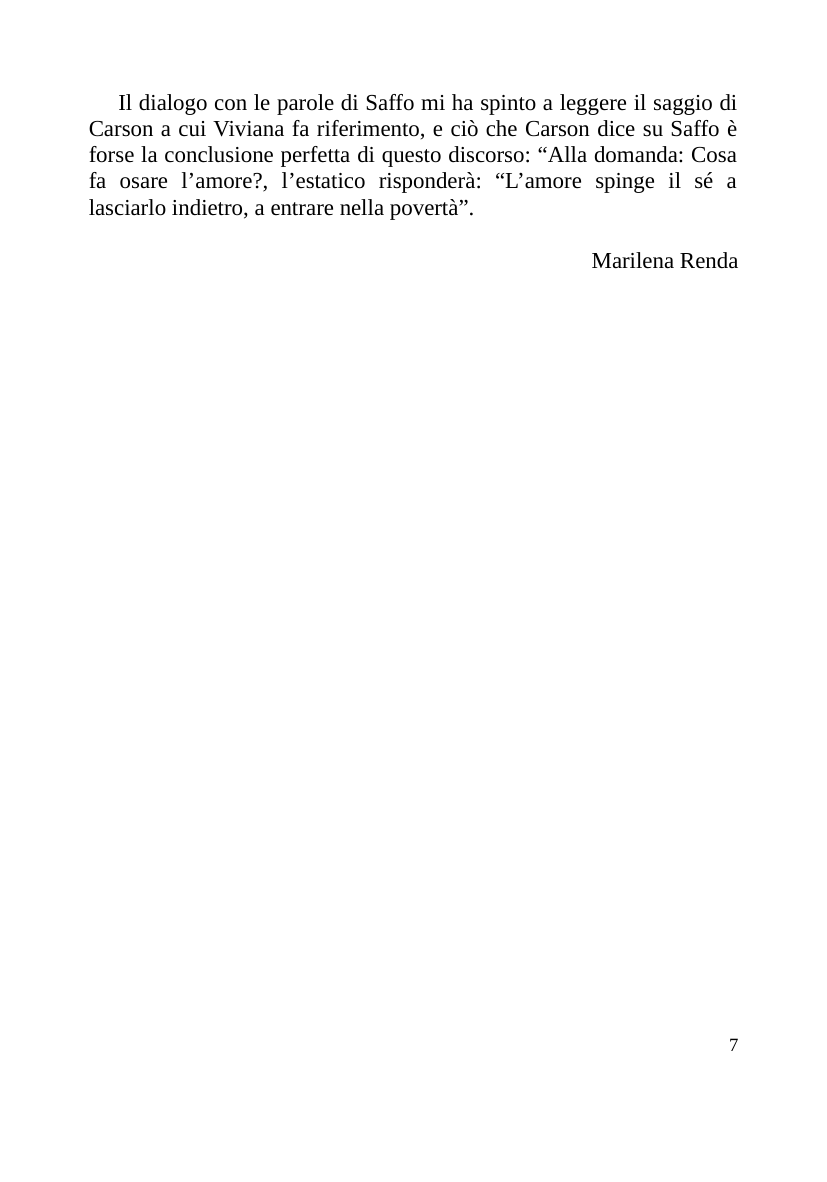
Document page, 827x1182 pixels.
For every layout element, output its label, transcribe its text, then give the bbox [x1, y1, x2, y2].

text Il dialogo con le parole di Saffo mi ha spinto a leggere il saggio di Carson a cui Viviana fa riferimento, e ciò che Carson dice su Saffo è forse la conclusione perfetta di questo discorso: “Alla domanda: Cosa fa osare l’amore?, l’estatico risponderà: “L’amore spinge il sé a lasciarlo indietro, a entrare nella povertà”. [88, 88, 738, 220]
text Marilena Renda [88, 247, 738, 273]
